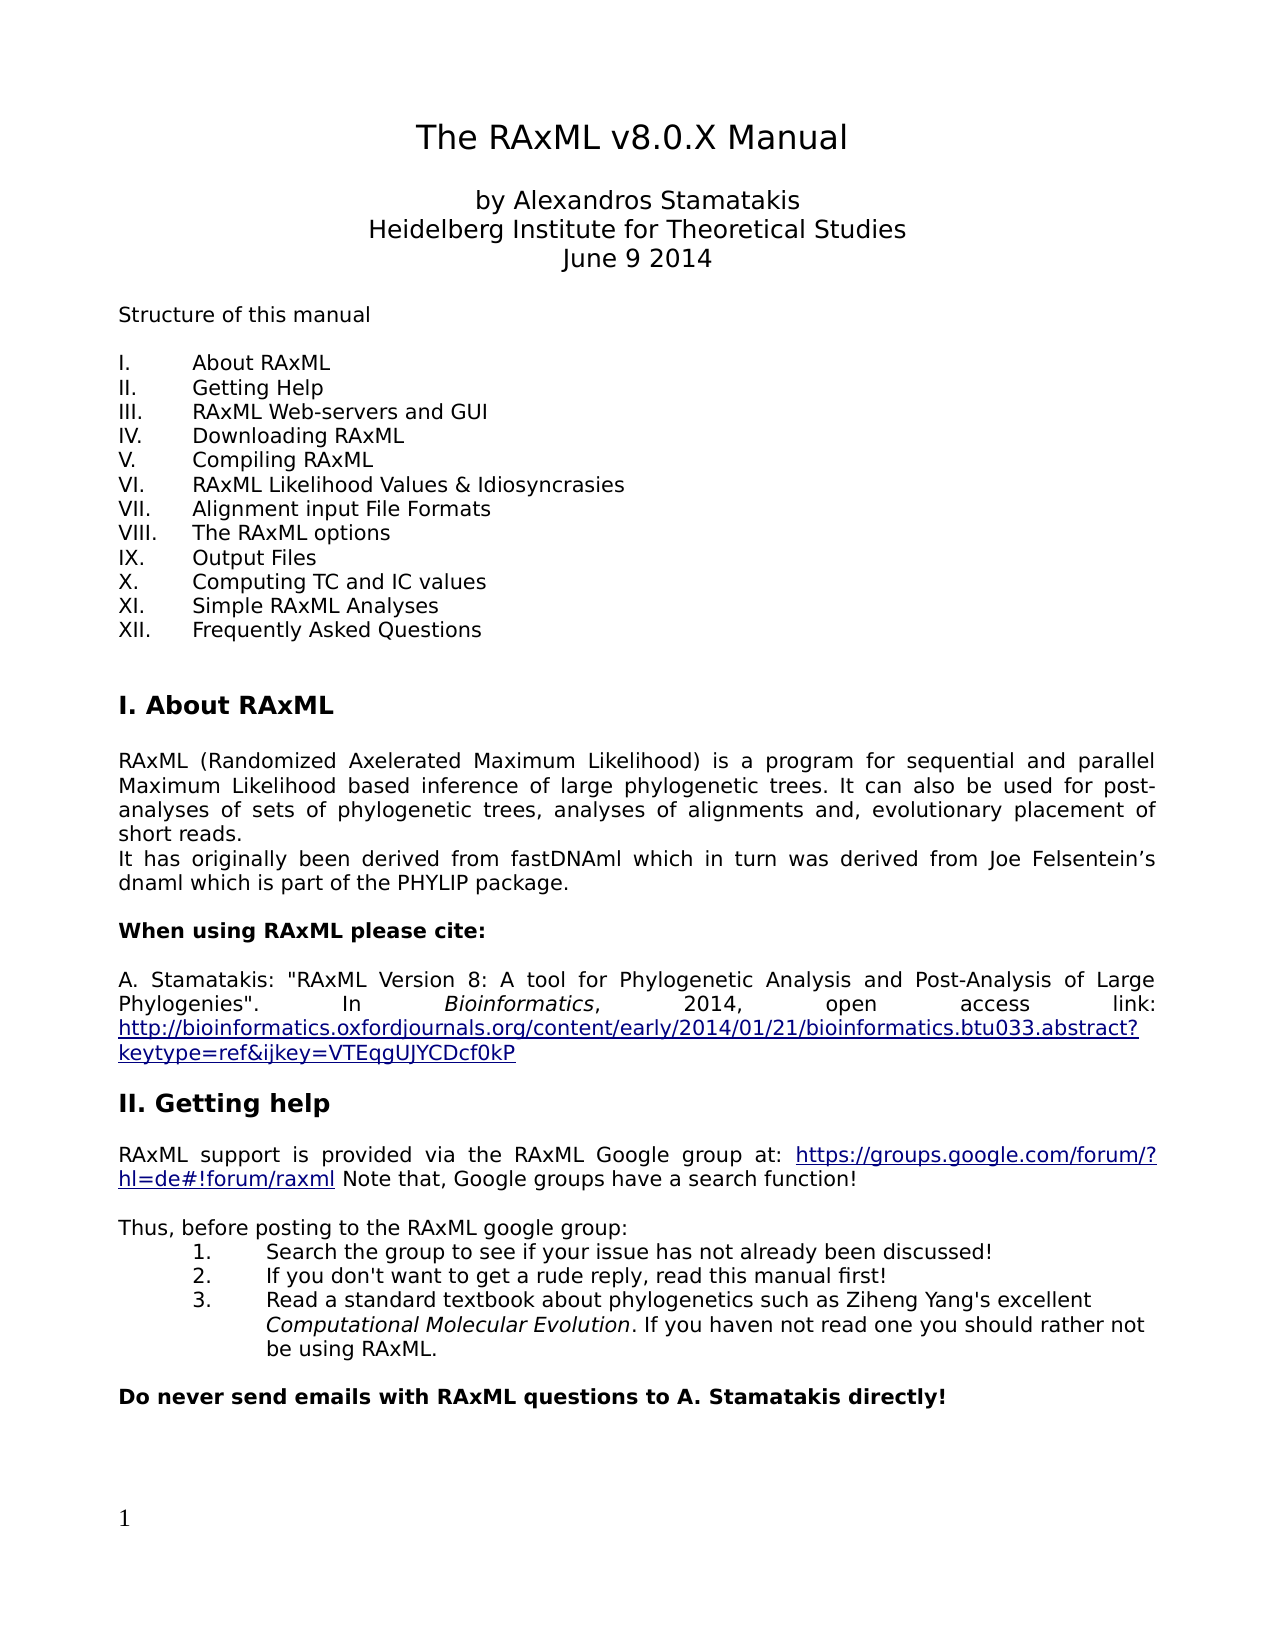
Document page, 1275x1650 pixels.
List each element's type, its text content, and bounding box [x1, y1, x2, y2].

text June 9 2014 [118, 244, 1157, 274]
list XII. Frequently Asked Questions [81, 618, 1157, 643]
list VII. Alignment input File Formats [81, 497, 1157, 521]
text I. About RAxML [118, 691, 1157, 720]
list V. Compiling RAxML [81, 448, 1157, 473]
text by Alexandros Stamatakis [118, 186, 1157, 215]
list Search the group to see if your issue has not already been discussed! [192, 1240, 1157, 1264]
list VIII. The RAxML options [81, 521, 1157, 546]
text When using RAxML please cite: [118, 919, 1157, 944]
list If you don't want to get a rude reply, read this manual first! [192, 1264, 1157, 1288]
list IX. Output Files [81, 546, 1157, 570]
list IV. Downloading RAxML [81, 424, 1157, 448]
list VI. RAxML Likelihood Values & Idiosyncrasies [81, 473, 1157, 497]
text RAxML (Randomized Axelerated Maximum Likelihood) is a program for sequential and parallel Maximum Likelihood based inference of large phylogenetic trees. It can also be used for post-analyses of sets of phylogenetic trees, analyses of alignments and, evolutionary placement of short reads. [118, 749, 1157, 847]
list II. Getting help [118, 1089, 1157, 1118]
list II. Getting Help [81, 376, 1157, 400]
text Do never send emails with RAxML questions to A. Stamatakis directly! [118, 1385, 1157, 1410]
list III. RAxML Web-servers and GUI [81, 400, 1157, 424]
list XI. Simple RAxML Analyses [81, 594, 1157, 618]
text Heidelberg Institute for Theoretical Studies [118, 215, 1157, 244]
text It has originally been derived from fastDNAml which in turn was derived from Joe Felsentein’s dnaml which is part of the PHYLIP package. [118, 847, 1157, 895]
list Read a standard textbook about phylogenetics such as Ziheng Yang's excellent Computational Molecular Evolution. If you haven not read one you should rather not be using RAxML. [192, 1288, 1157, 1361]
text Thus, before posting to the RAxML google group: [118, 1216, 1157, 1240]
text RAxML support is provided via the RAxML Google group at: https://groups.google.com/forum/?hl=de#!forum/raxml Note that, Google groups have a search function! [118, 1143, 1157, 1191]
list I. About RAxML [81, 351, 1157, 376]
text The RAxML v8.0.X Manual [118, 118, 1157, 157]
list X. Computing TC and IC values [81, 570, 1157, 594]
list Structure of this manual [81, 303, 1157, 327]
text A. Stamatakis: "RAxML Version 8: A tool for Phylogenetic Analysis and Post-Analysis of Large Phylogenies". In Bioinformatics, 2014, open access link: http://bioinformatics.oxfordjournals.org/content/early/2014/01/21/bioinformatics.btu033.abstract?keytype=ref&ijkey=VTEqgUJYCDcf0kP [118, 968, 1157, 1065]
